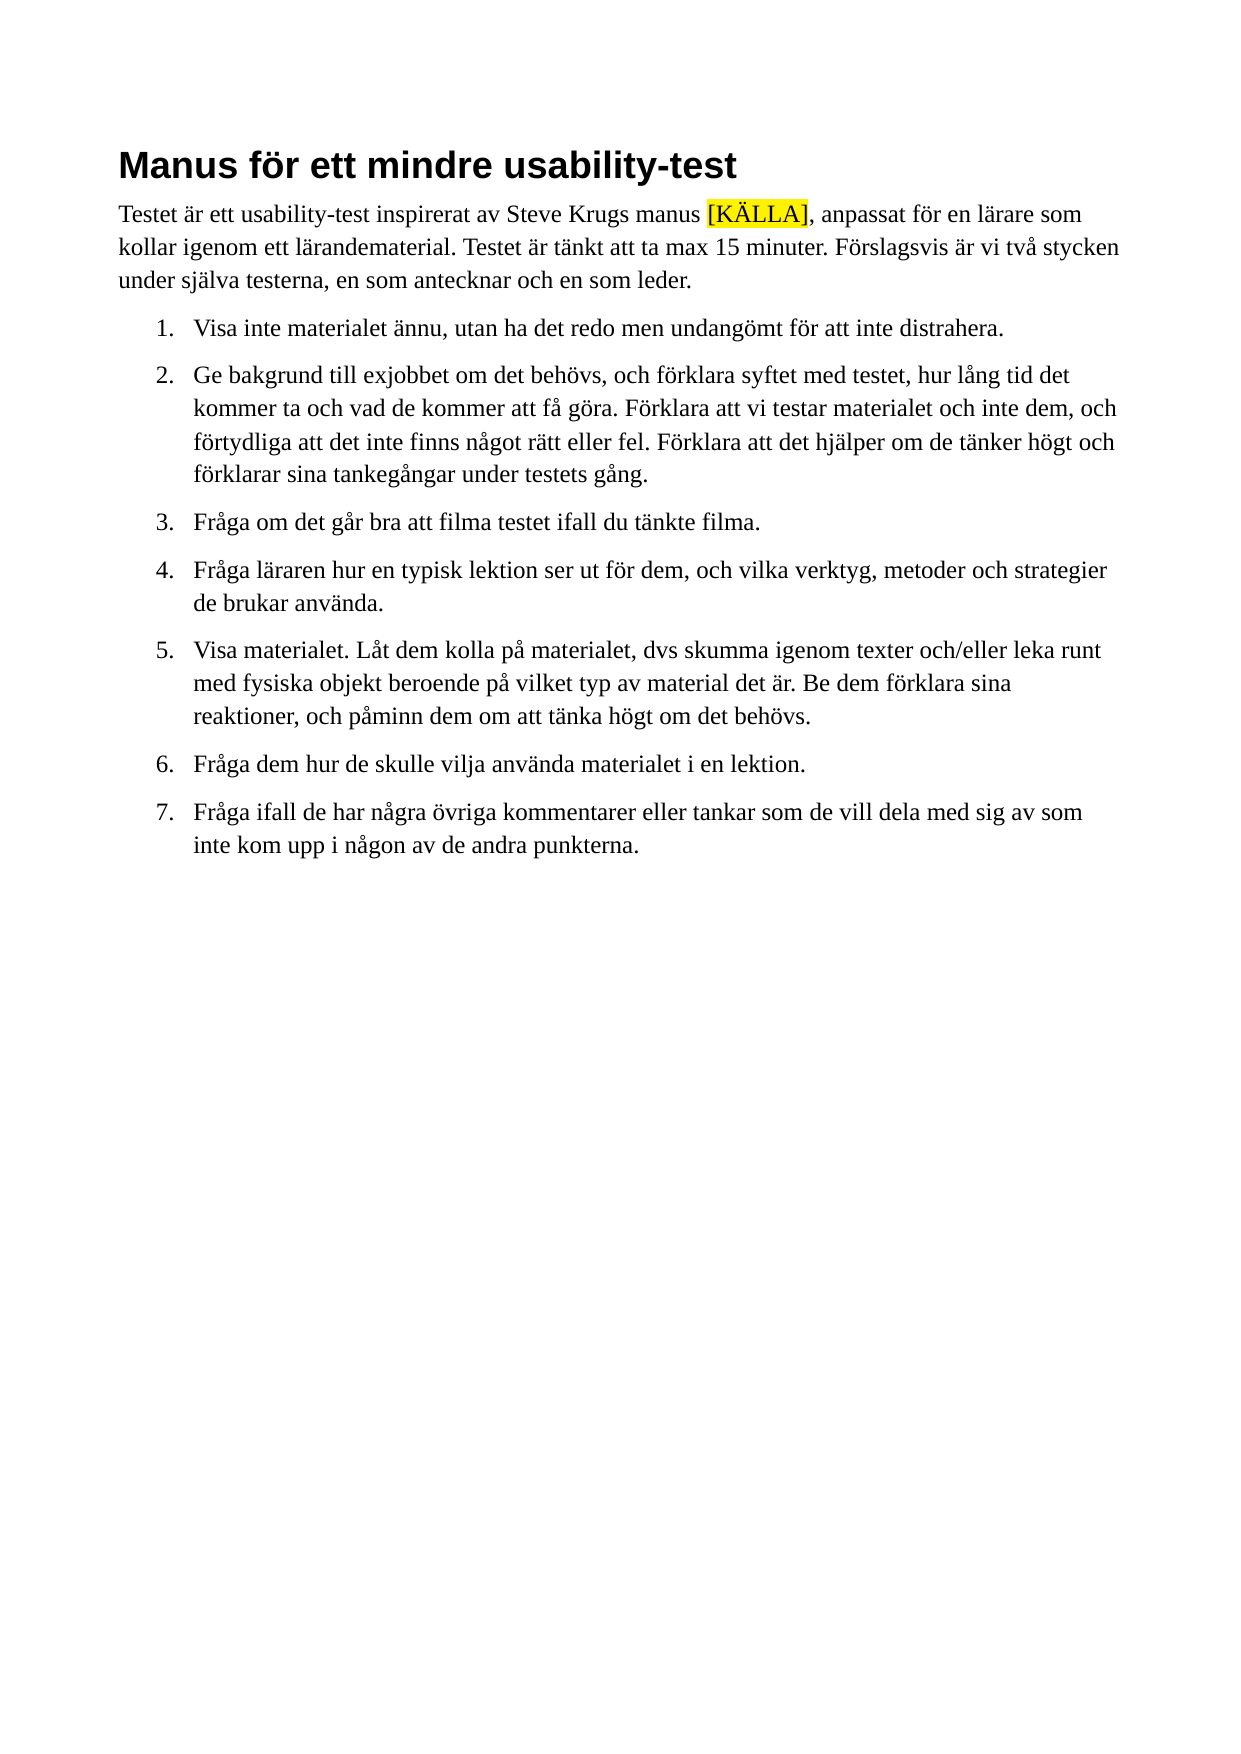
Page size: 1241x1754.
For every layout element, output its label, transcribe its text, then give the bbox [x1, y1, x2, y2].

subtitle Manus för ett mindre usability-test [118, 143, 1122, 187]
list Fråga ifall de har några övriga kommentarer eller tankar som de vill dela med sig av som inte kom upp i någon av de andra punkterna. [156, 797, 1122, 858]
list Visa inte materialet ännu, utan ha det redo men undangömt för att inte distrahera. [156, 313, 1122, 342]
list Fråga läraren hur en typisk lektion ser ut för dem, och vilka verktyg, metoder och strategier de brukar använda. [156, 555, 1122, 617]
list Visa materialet. Låt dem kolla på materialet, dvs skumma igenom texter och/eller leka runt med fysiska objekt beroende på vilket typ av material det är. Be dem förklara sina reaktioner, och påminn dem om att tänka högt om det behövs. [156, 635, 1122, 730]
list Fråga om det går bra att filma testet ifall du tänkte filma. [156, 507, 1122, 536]
list Ge bakgrund till exjobbet om det behövs, och förklara syftet med testet, hur lång tid det kommer ta och vad de kommer att få göra. Förklara att vi testar materialet och inte dem, och förtydliga att det inte finns något rätt eller fel. Förklara att det hjälper om de tänker högt och förklarar sina tankegångar under testets gång. [156, 361, 1122, 488]
text Testet är ett usability-test inspirerat av Steve Krugs manus [KÄLLA], anpassat för en lärare som kollar igenom ett lärandematerial. Testet är tänkt att ta max 15 minuter. Förslagsvis är vi två stycken under själva testerna, en som antecknar och en som leder. [118, 199, 1122, 294]
list Fråga dem hur de skulle vilja använda materialet i en lektion. [156, 749, 1122, 778]
